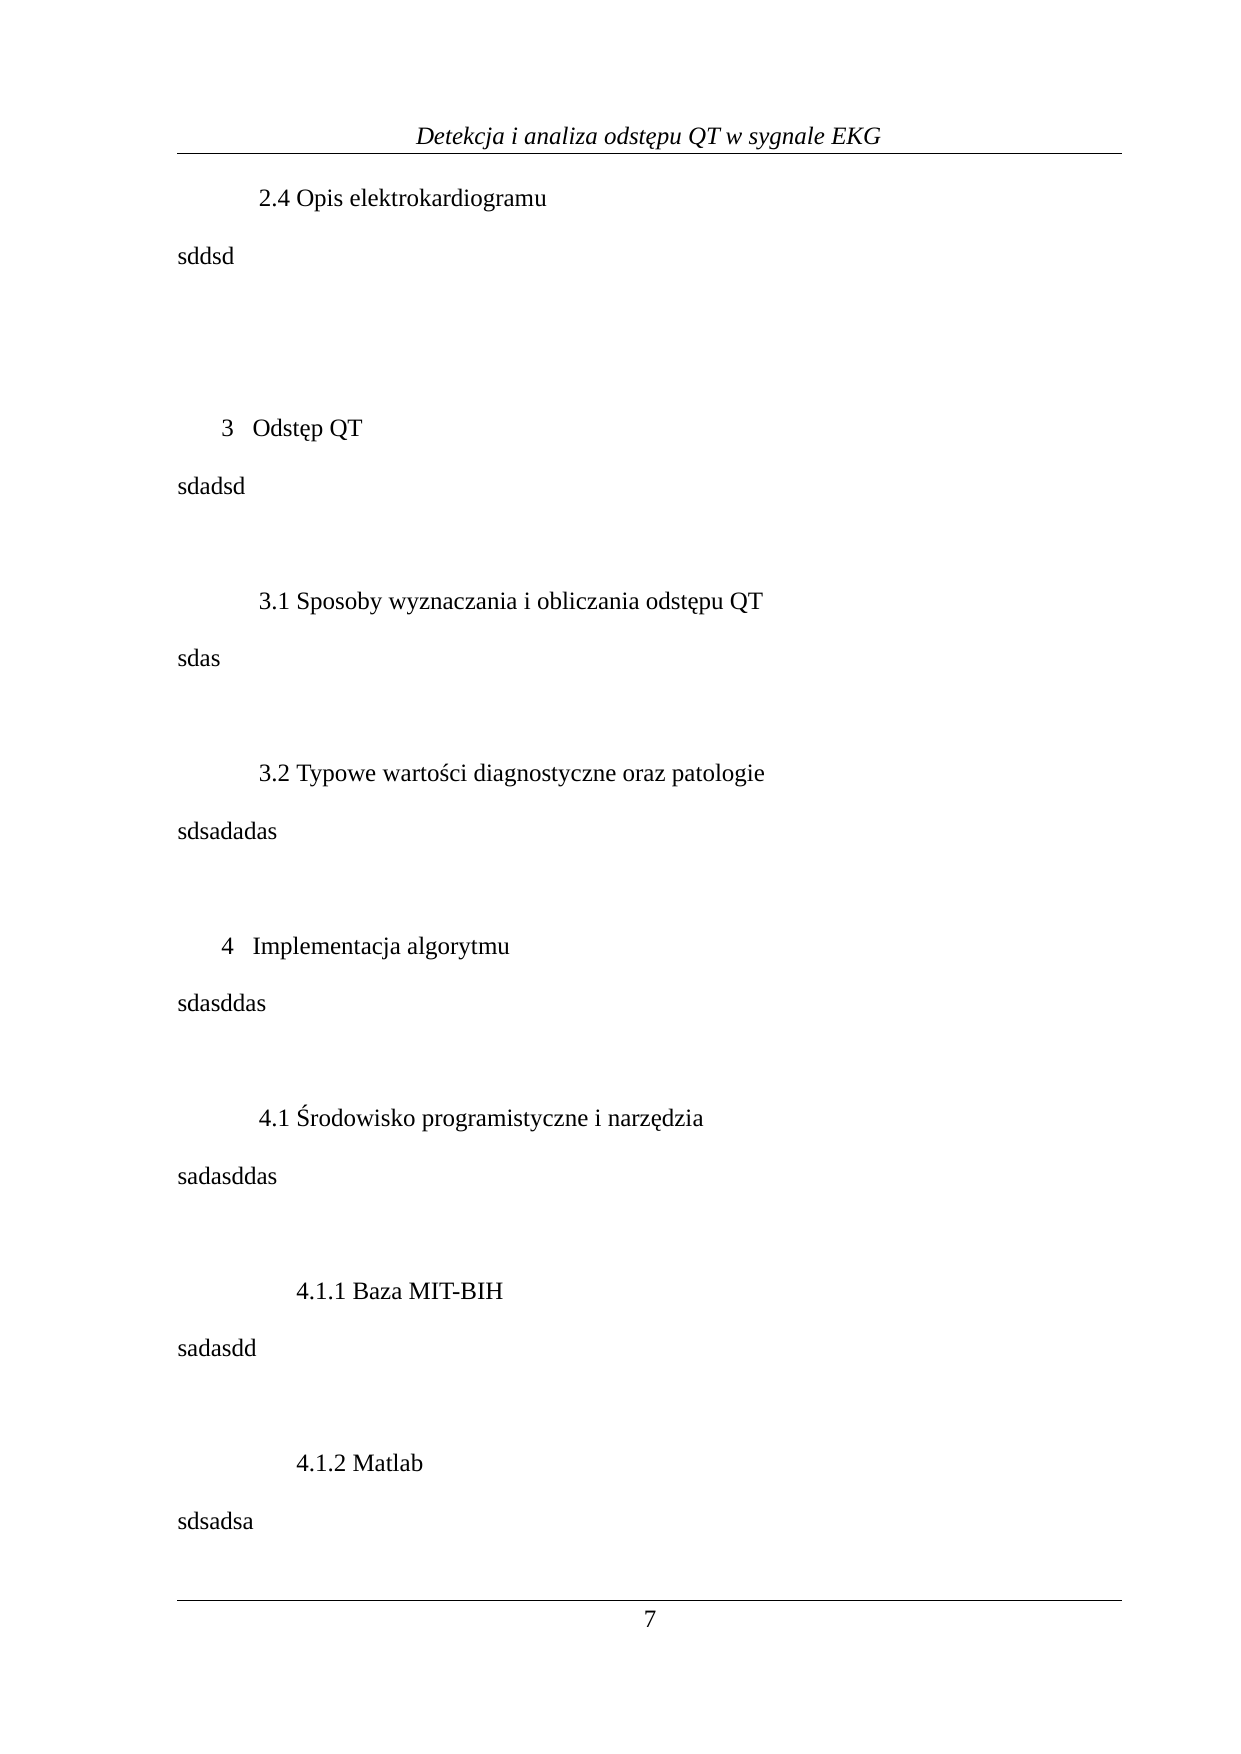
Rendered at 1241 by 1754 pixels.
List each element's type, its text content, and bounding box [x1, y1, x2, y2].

text sdasddas [177, 974, 1122, 1017]
text sadasdd [177, 1319, 1122, 1362]
list Typowe wartości diagnostyczne oraz patologie [252, 744, 1122, 787]
list Baza MIT-BIH [290, 1261, 1122, 1304]
list Odstęp QT [215, 399, 1122, 442]
text sdas [177, 629, 1122, 672]
list Matlab [290, 1434, 1122, 1477]
text sdadsd [177, 456, 1122, 499]
text sdsadsa [177, 1491, 1122, 1534]
text sddsd [177, 226, 1122, 269]
text sadasddas [177, 1146, 1122, 1189]
list Opis elektrokardiogramu [252, 183, 1122, 212]
list Środowisko programistyczne i narzędzia [252, 1089, 1122, 1132]
list Implementacja algorytmu [215, 916, 1122, 959]
text sdsadadas [177, 801, 1122, 844]
list Sposoby wyznaczania i obliczania odstępu QT [252, 571, 1122, 614]
